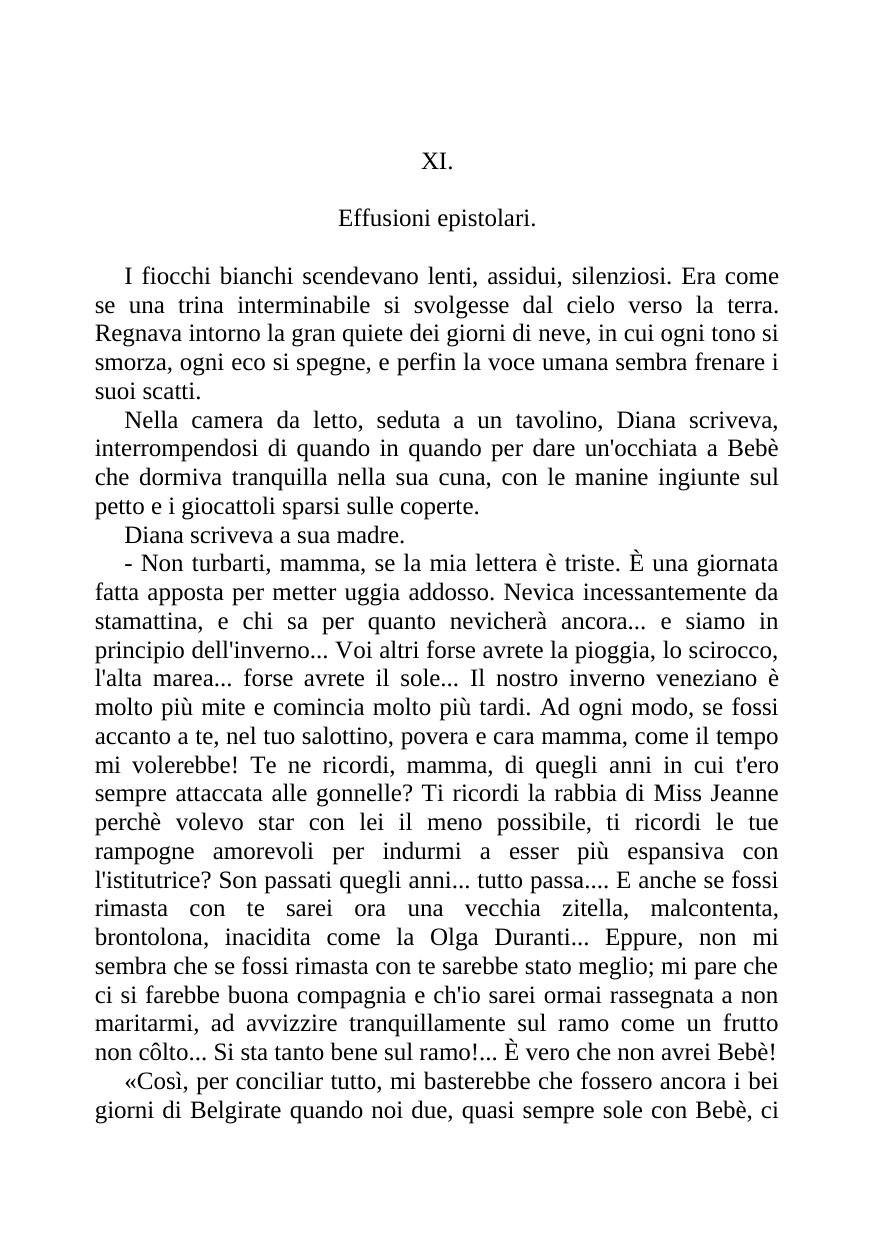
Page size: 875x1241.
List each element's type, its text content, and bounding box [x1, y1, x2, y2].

text Diana scriveva a sua madre. [94, 520, 779, 548]
text I fiocchi bianchi scendevano lenti, assidui, silenziosi. Era come se una trina interminabile si svolgesse dal cielo verso la terra. Regnava intorno la gran quiete dei giorni di neve, in cui ogni tono si smorza, ogni eco si spegne, e perfin la voce umana sembra frenare i suoi scatti. [94, 261, 779, 405]
text Effusioni epistolari. [94, 203, 779, 232]
text «Così, per conciliar tutto, mi basterebbe che fossero ancora i bei giorni di Belgirate quando noi due, quasi sempre sole con Bebè, ci [94, 1066, 779, 1123]
text - Non turbarti, mamma, se la mia lettera è triste. È una giornata fatta apposta per metter uggia addosso. Nevica incessantemente da stamattina, e chi sa per quanto nevicherà ancora... e siamo in principio dell'inverno... Voi altri forse avrete la pioggia, lo scirocco, l'alta marea... forse avrete il sole... Il nostro inverno veneziano è molto più mite e comincia molto più tardi. Ad ogni modo, se fossi accanto a te, nel tuo salottino, povera e cara mamma, come il tempo mi volerebbe! Te ne ricordi, mamma, di quegli anni in cui t'ero sempre attaccata alle gonnelle? Ti ricordi la rabbia di Miss Jeanne perchè volevo star con lei il meno possibile, ti ricordi le tue rampogne amorevoli per indurmi a esser più espansiva con l'istitutrice? Son passati quegli anni... tutto passa.... E anche se fossi rimasta con te sarei ora una vecchia zitella, malcontenta, brontolona, inacidita come la Olga Duranti... Eppure, non mi sembra che se fossi rimasta con te sarebbe stato meglio; mi pare che ci si farebbe buona compagnia e ch'io sarei ormai rassegnata a non maritarmi, ad avvizzire tranquillamente sul ramo come un frutto non côlto... Si sta tanto bene sul ramo!... È vero che non avrei Bebè! [94, 548, 779, 1066]
text Nella camera da letto, seduta a un tavolino, Diana scriveva, interrompendosi di quando in quando per dare un'occhiata a Bebè che dormiva tranquilla nella sua cuna, con le manine ingiunte sul petto e i giocattoli sparsi sulle coperte. [94, 405, 779, 520]
text XI. [94, 146, 779, 175]
